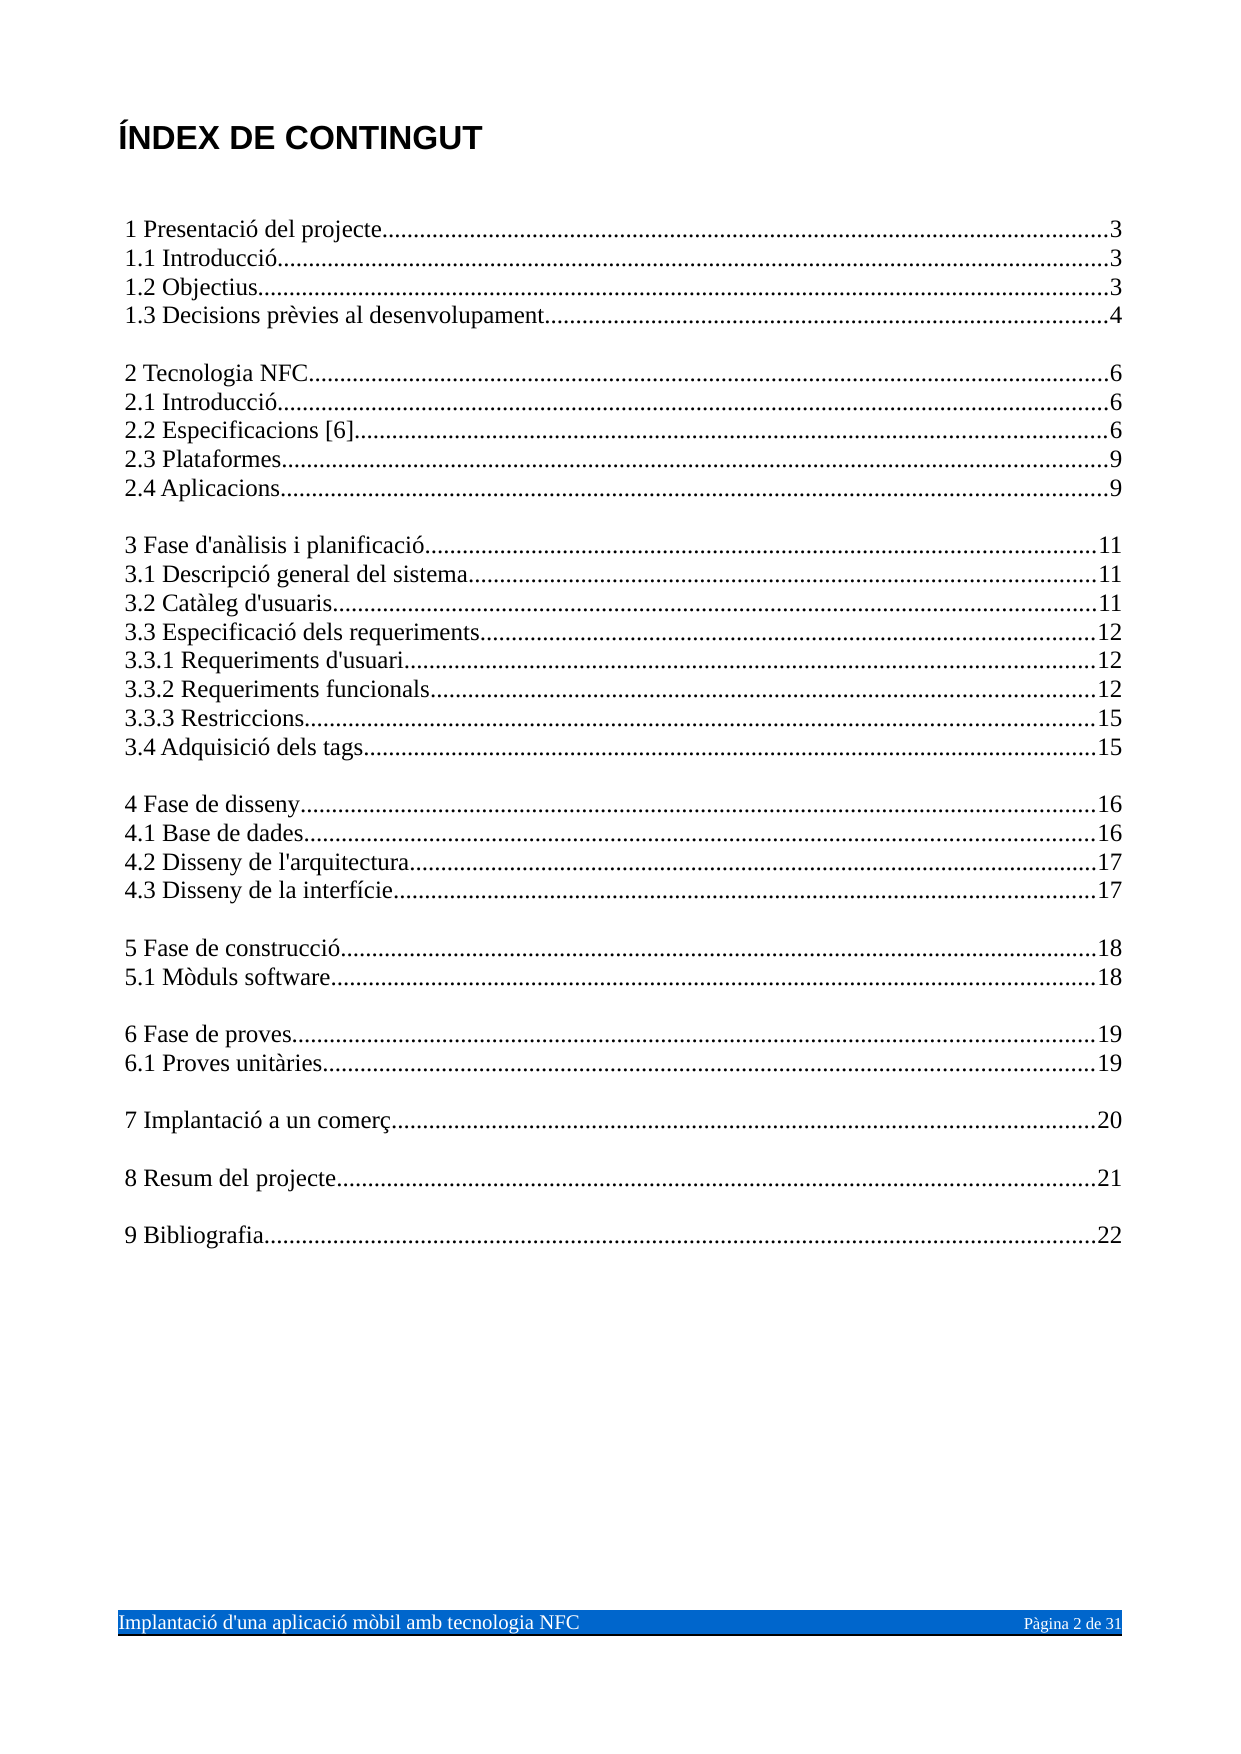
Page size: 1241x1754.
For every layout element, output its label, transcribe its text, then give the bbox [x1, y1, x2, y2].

text 2.1 Introducció 6 [118, 387, 1122, 415]
text 8 Resum del projecte 21 [118, 1163, 1122, 1192]
text 1.1 Introducció 3 [118, 243, 1122, 272]
text 4.2 Disseny de l'arquitectura 17 [118, 847, 1122, 875]
text 2 Tecnologia NFC 6 [118, 358, 1122, 387]
text 4.1 Base de dades 16 [118, 818, 1122, 847]
text 5.1 Mòduls software 18 [118, 962, 1122, 990]
text 6.1 Proves unitàries 19 [118, 1048, 1122, 1077]
text 2.3 Plataformes 9 [118, 444, 1122, 473]
text 6 Fase de proves 19 [118, 1019, 1122, 1048]
text 2.2 Especificacions [6] 6 [118, 415, 1122, 444]
text 1 Presentació del projecte 3 [118, 214, 1122, 243]
text 4 Fase de disseny 16 [118, 789, 1122, 818]
text 3.3.1 Requeriments d'usuari 12 [118, 645, 1122, 674]
text 9 Bibliografia 22 [118, 1220, 1122, 1249]
text 1.3 Decisions prèvies al desenvolupament 4 [118, 300, 1122, 329]
text 3 Fase d'anàlisis i planificació 11 [118, 530, 1122, 559]
text 3.1 Descripció general del sistema 11 [118, 559, 1122, 588]
text 3.3.3 Restriccions 15 [118, 703, 1122, 732]
text 1.2 Objectius 3 [118, 272, 1122, 300]
text 7 Implantació a un comerç 20 [118, 1105, 1122, 1134]
text 2.4 Aplicacions 9 [118, 473, 1122, 502]
text 4.3 Disseny de la interfície 17 [118, 875, 1122, 904]
text 5 Fase de construcció 18 [118, 933, 1122, 962]
text 3.3 Especificació dels requeriments 12 [118, 617, 1122, 645]
text 3.2 Catàleg d'usuaris 11 [118, 588, 1122, 617]
text 3.4 Adquisició dels tags 15 [118, 732, 1122, 760]
subtitle ÍNDEX DE CONTINGUT [118, 118, 1122, 157]
text 3.3.2 Requeriments funcionals 12 [118, 674, 1122, 703]
